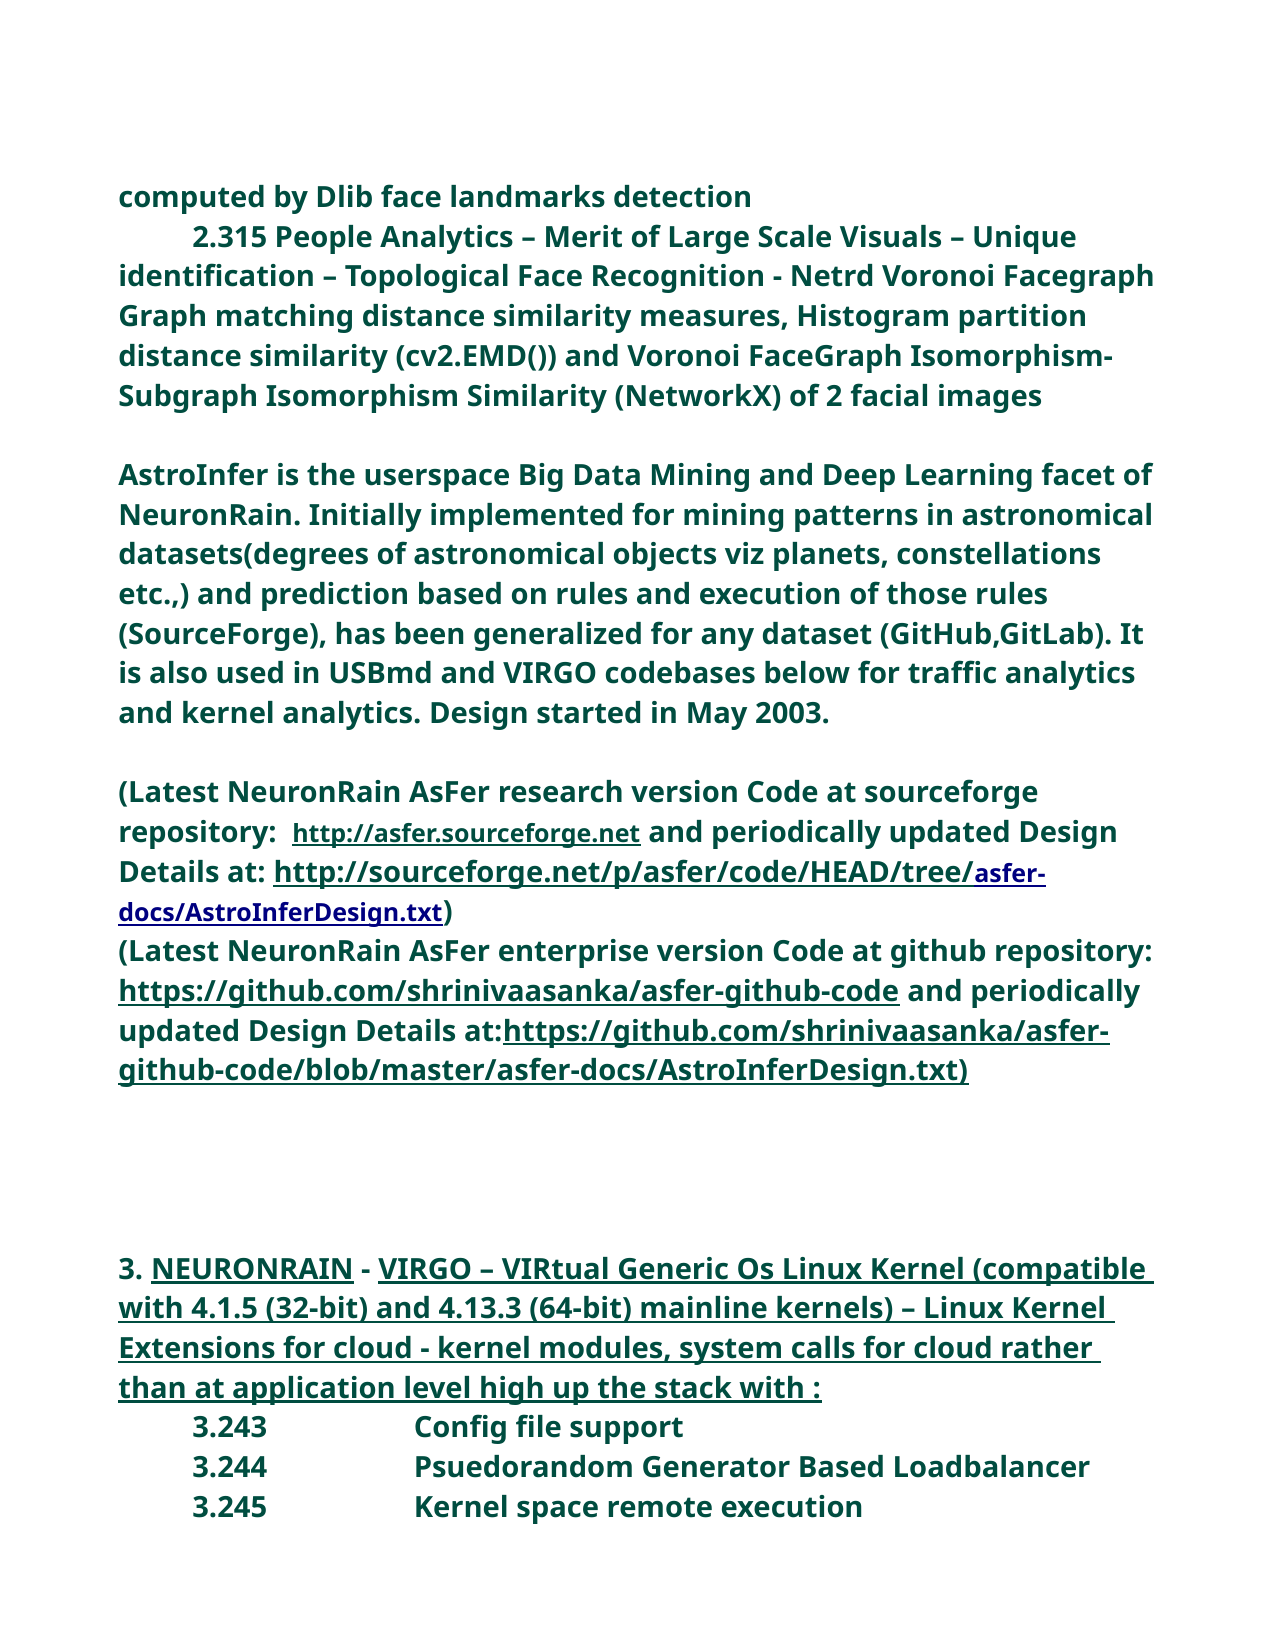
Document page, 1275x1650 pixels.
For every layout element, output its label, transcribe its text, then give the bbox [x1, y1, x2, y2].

text AstroInfer is the userspace Big Data Mining and Deep Learning facet of NeuronRain. Initially implemented for mining patterns in astronomical datasets(degrees of astronomical objects viz planets, constellations etc.,) and prediction based on rules and execution of those rules (SourceForge), has been generalized for any dataset (GitHub,GitLab). It is also used in USBmd and VIRGO codebases below for traffic analytics and kernel analytics. Design started in May 2003. [118, 454, 1157, 732]
text 3.244 Psuedorandom Generator Based Loadbalancer [118, 1446, 1157, 1486]
text computed by Dlib face landmarks detection [118, 176, 1157, 216]
text 3.243 Config file support [118, 1407, 1157, 1446]
text 3. NEURONRAIN - VIRGO – VIRtual Generic Os Linux Kernel (compatible with 4.1.5 (32-bit) and 4.13.3 (64-bit) mainline kernels) – Linux Kernel Extensions for cloud - kernel modules, system calls for cloud rather than at application level high up the stack with : [118, 1248, 1157, 1407]
text 3.245 Kernel space remote execution [118, 1486, 1157, 1526]
text (Latest NeuronRain AsFer enterprise version Code at github repository: https://github.com/shrinivaasanka/asfer-github-code and periodically updated Design Details at:https://github.com/shrinivaasanka/asfer-github-code/blob/master/asfer-docs/AstroInferDesign.txt) [118, 930, 1157, 1089]
text 2.315 People Analytics – Merit of Large Scale Visuals – Unique identification – Topological Face Recognition - Netrd Voronoi Facegraph Graph matching distance similarity measures, Histogram partition distance similarity (cv2.EMD()) and Voronoi FaceGraph Isomorphism-Subgraph Isomorphism Similarity (NetworkX) of 2 facial images [118, 216, 1157, 414]
text (Latest NeuronRain AsFer research version Code at sourceforge repository: http://asfer.sourceforge.net and periodically updated Design Details at: http://sourceforge.net/p/asfer/code/HEAD/tree/asfer-docs/AstroInferDesign.txt) [118, 772, 1157, 930]
